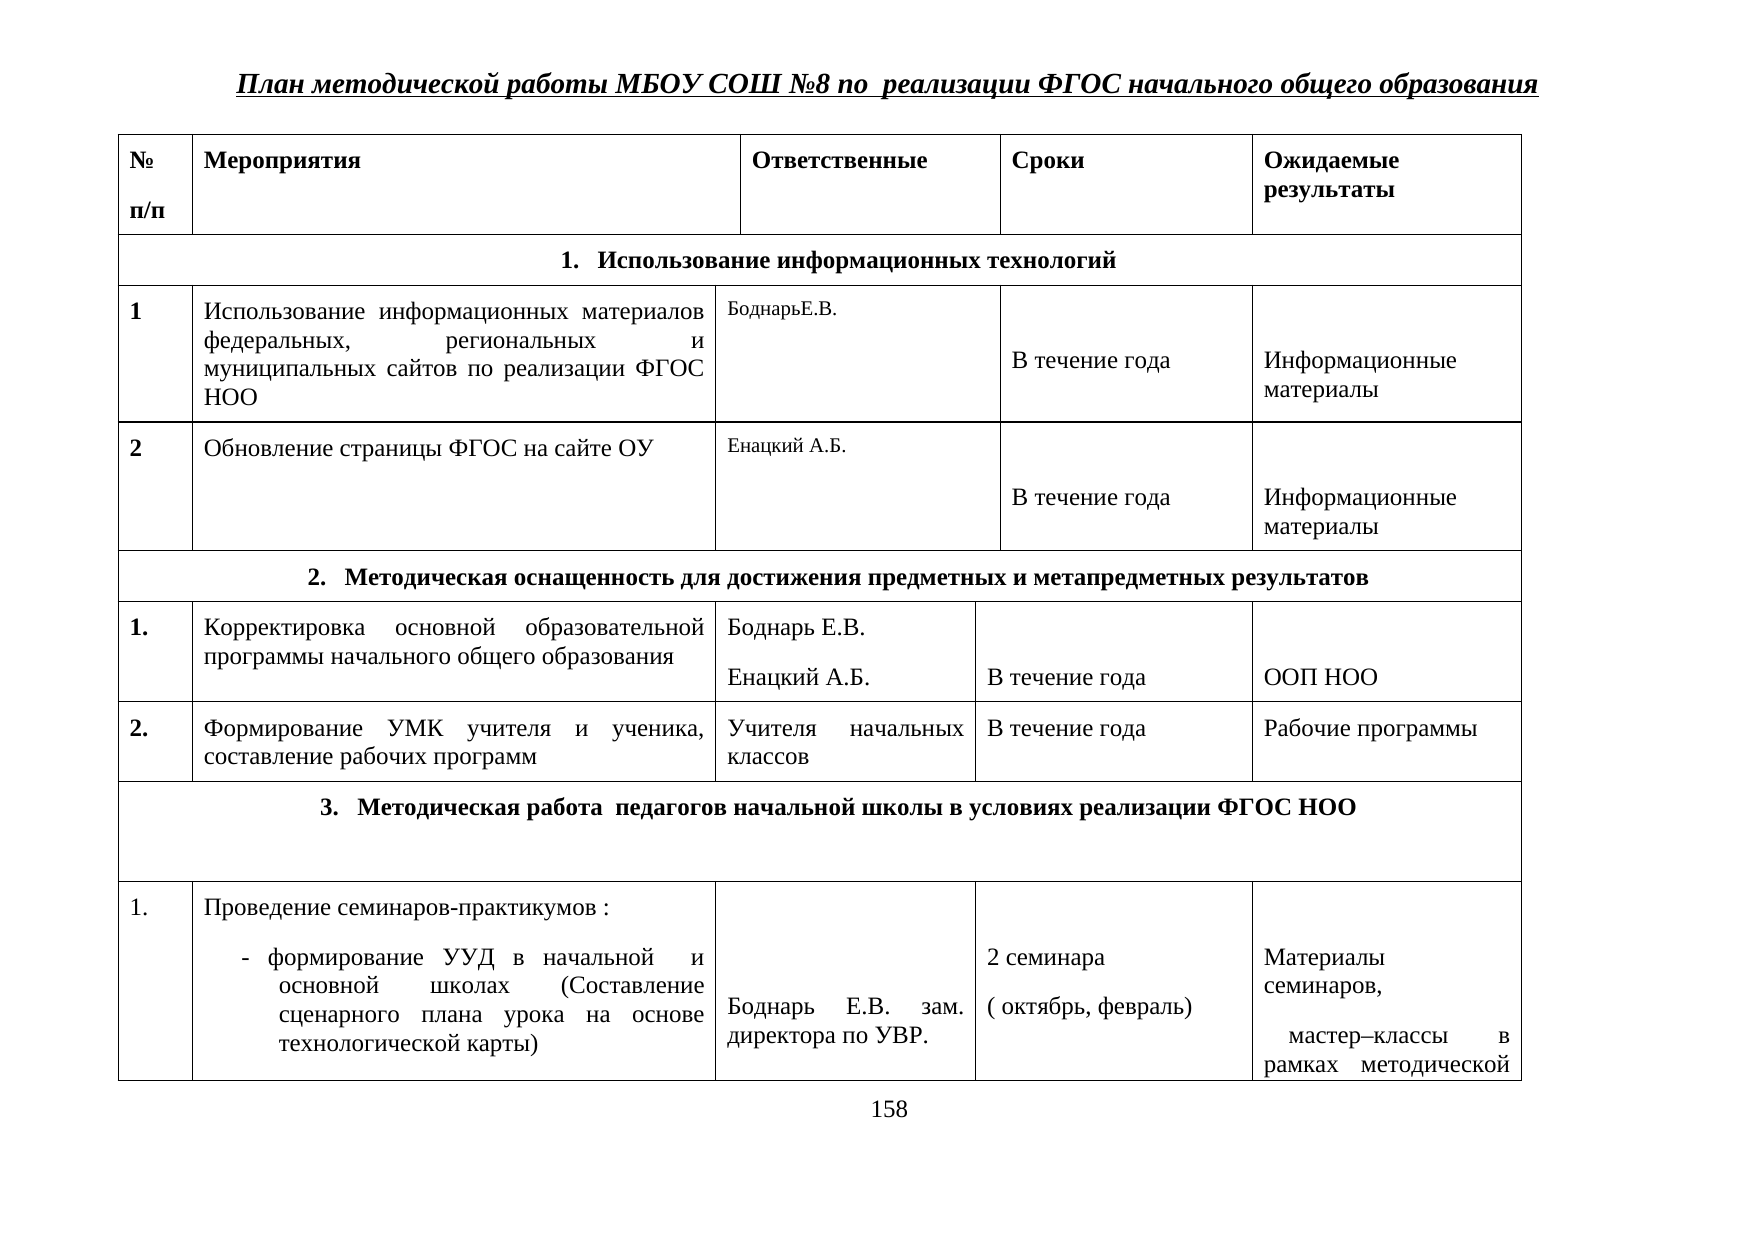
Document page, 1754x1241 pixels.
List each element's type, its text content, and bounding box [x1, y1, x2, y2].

table_cell Боднарь Е.В. Енацкий А.Б. [716, 602, 975, 701]
table_cell Обновление страницы ФГОС на сайте ОУ [193, 423, 715, 550]
table_cell 3. Методическая работа педагогов начальной школы в условиях реализации ФГОС НОО [119, 782, 1521, 881]
table_cell Учителя начальных классов [716, 702, 975, 781]
table_cell Енацкий А.Б. [716, 423, 1000, 550]
table_cell 2 семинара ( октябрь, февраль) [976, 882, 1252, 1080]
table_cell Использование информационных материалов федеральных, региональных и муниципальных сайтов по реализации ФГОС НОО [193, 286, 715, 421]
table_cell В течение года [976, 702, 1252, 781]
table_cell В течение года [976, 602, 1252, 701]
table_cell ООП НОО [1253, 602, 1521, 701]
table_cell Информационные материалы [1253, 423, 1521, 550]
table_cell В течение года [1001, 286, 1252, 421]
table_cell Боднарь Е.В. зам. директора по УВР. [716, 882, 975, 1080]
table_cell Проведение семинаров-практикумов : - формирование УУД в начальной и основной школах (Составление сценарного плана урока на основе технологической карты) [193, 882, 715, 1080]
table_cell Формирование УМК учителя и ученика, составление рабочих программ [193, 702, 715, 781]
table_cell Рабочие программы [1253, 702, 1521, 781]
table_cell БоднарьЕ.В. [716, 286, 1000, 421]
table_cell 2 [119, 423, 192, 550]
table_cell 1. Использование информационных технологий [119, 235, 1521, 284]
table_cell 1 [119, 286, 192, 421]
table_header Мероприятия [193, 135, 740, 234]
table_header Сроки [1001, 135, 1252, 234]
text План методической работы МБОУ СОШ №8 по реализации ФГОС начального общего образования [118, 67, 1660, 100]
table_cell 1. [119, 882, 192, 1080]
table_cell 2. [119, 702, 192, 781]
table_cell 2. Методическая оснащенность для достижения предметных и метапредметных результатов [119, 551, 1521, 601]
table_header Ожидаемые результаты [1253, 135, 1521, 234]
table_header Ответственные [741, 135, 1000, 234]
table_cell Информационные материалы [1253, 286, 1521, 421]
table_cell В течение года [1001, 423, 1252, 550]
table_cell 1. [119, 602, 192, 701]
table_cell Корректировка основной образовательной программы начального общего образования [193, 602, 715, 701]
table_cell Материалы семинаров, мастер–классы в рамках методической [1253, 882, 1521, 1080]
table_header № п/п [119, 135, 192, 234]
